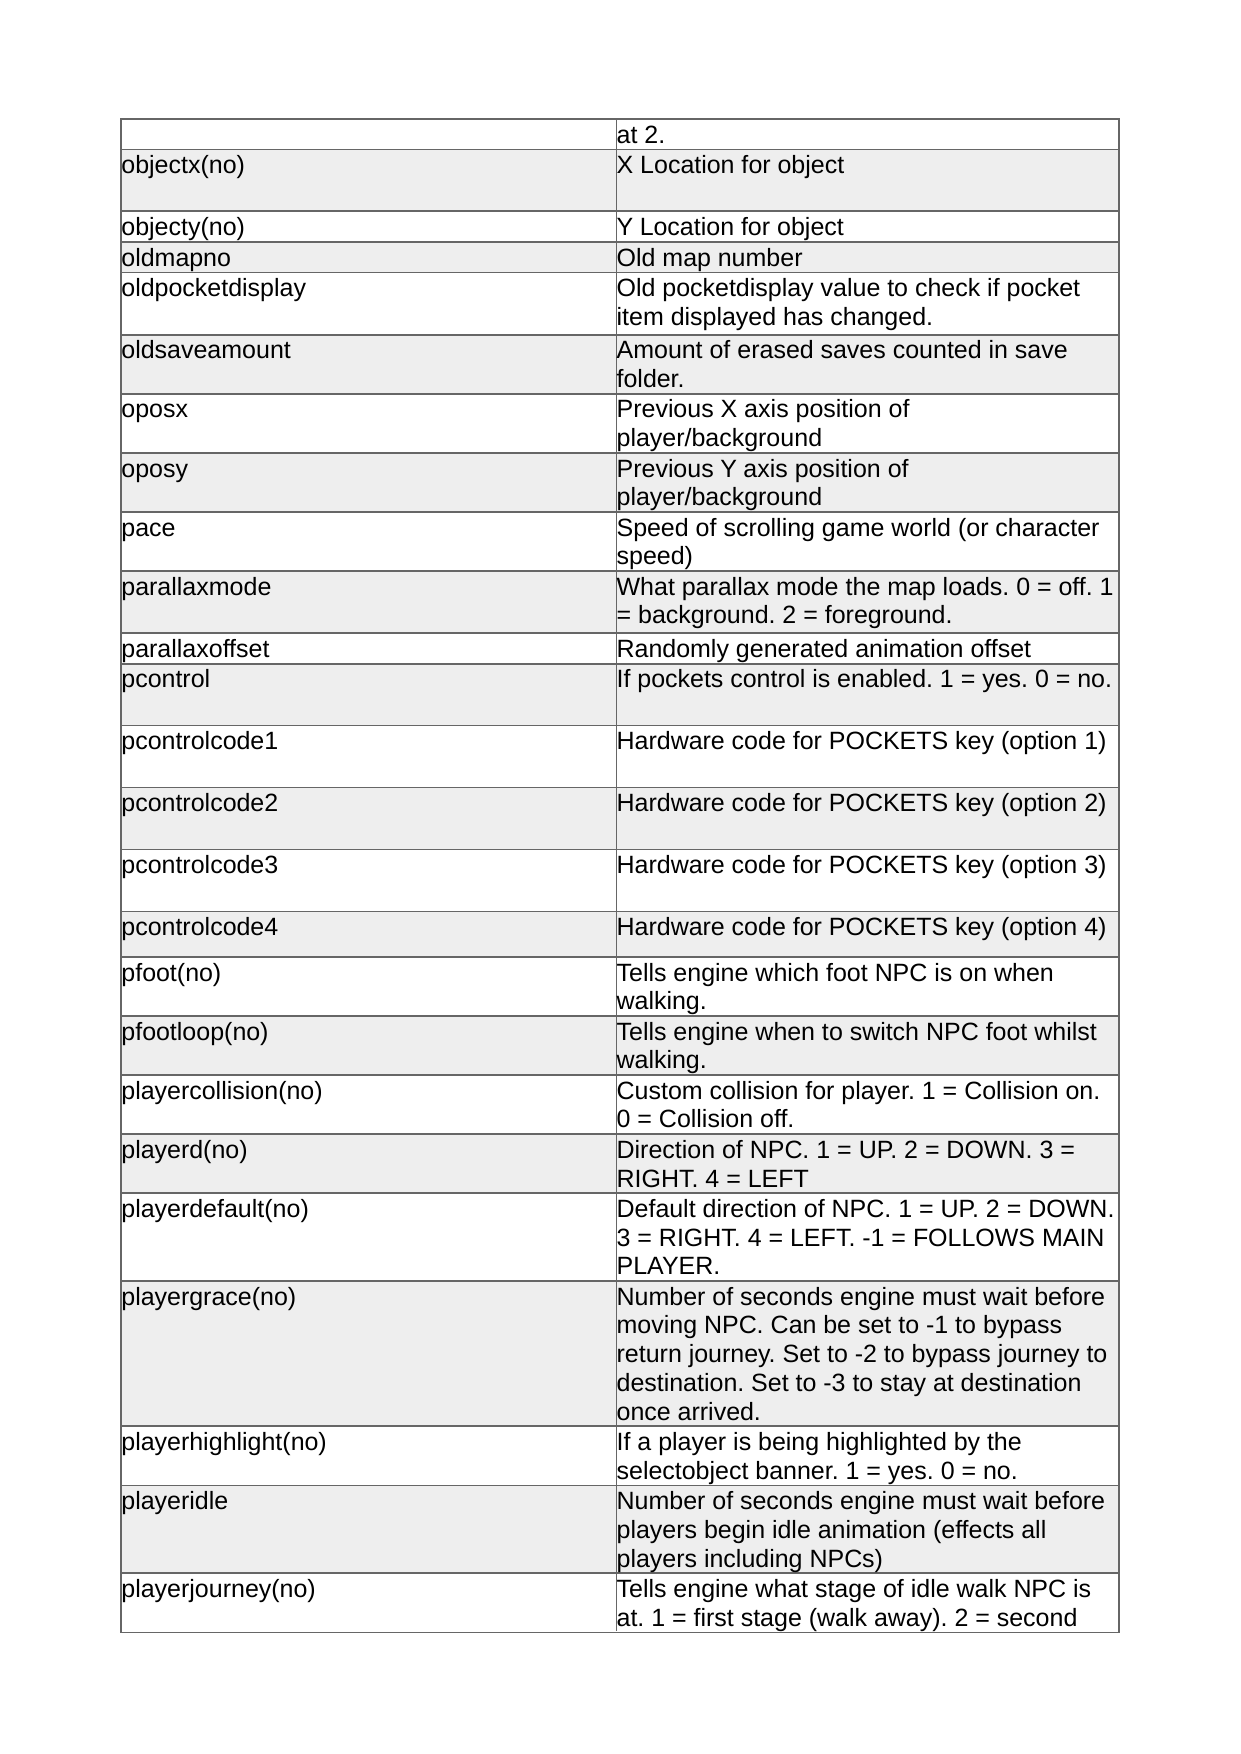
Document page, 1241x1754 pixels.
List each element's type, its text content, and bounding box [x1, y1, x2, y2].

table_cell at 2. [617, 120, 1118, 148]
table_cell oldpocketdisplay [122, 273, 616, 334]
table_cell Amount of erased saves counted in save folder. [617, 336, 1118, 393]
table_cell Custom collision for player. 1 = Collision on. 0 = Collision off. [617, 1076, 1118, 1133]
table_cell Number of seconds engine must wait before players begin idle animation (effects all players including NPCs) [617, 1486, 1118, 1572]
table_cell Y Location for object [617, 212, 1118, 241]
table_cell Randomly generated animation offset [617, 634, 1118, 663]
table_cell objecty(no) [122, 212, 616, 241]
table_cell Tells engine what stage of idle walk NPC is at. 1 = first stage (walk away). 2 = second [617, 1574, 1118, 1631]
table_cell Hardware code for POCKETS key (option 3) [617, 850, 1118, 911]
table_cell [122, 120, 616, 148]
table_cell oposy [122, 454, 616, 511]
table_cell pcontrolcode3 [122, 850, 616, 911]
table_cell oposx [122, 395, 616, 452]
table_cell Hardware code for POCKETS key (option 1) [617, 726, 1118, 787]
table_cell Previous Y axis position of player/background [617, 454, 1118, 511]
table_cell playergrace(no) [122, 1282, 616, 1425]
table_cell Old pocketdisplay value to check if pocket item displayed has changed. [617, 273, 1118, 334]
table_cell pace [122, 513, 616, 570]
table_cell If pockets control is enabled. 1 = yes. 0 = no. [617, 665, 1118, 725]
table_cell Number of seconds engine must wait before moving NPC. Can be set to -1 to bypass return journey. Set to -2 to bypass journey to destination. Set to -3 to stay at destination once arrived. [617, 1282, 1118, 1425]
table_cell Previous X axis position of player/background [617, 395, 1118, 452]
table_cell parallaxmode [122, 572, 616, 632]
table_cell Hardware code for POCKETS key (option 2) [617, 788, 1118, 849]
table_cell Old map number [617, 243, 1118, 272]
table_cell pcontrolcode4 [122, 912, 616, 956]
table_cell pcontrolcode2 [122, 788, 616, 849]
table_cell pcontrolcode1 [122, 726, 616, 787]
table_cell X Location for object [617, 150, 1118, 210]
table_cell Tells engine which foot NPC is on when walking. [617, 958, 1118, 1015]
table_cell Hardware code for POCKETS key (option 4) [617, 912, 1118, 956]
table_cell Direction of NPC. 1 = UP. 2 = DOWN. 3 = RIGHT. 4 = LEFT [617, 1135, 1118, 1192]
table_cell What parallax mode the map loads. 0 = off. 1 = background. 2 = foreground. [617, 572, 1118, 632]
table_cell playeridle [122, 1486, 616, 1572]
table_cell playerdefault(no) [122, 1194, 616, 1280]
table_cell playerjourney(no) [122, 1574, 616, 1631]
table_cell oldsaveamount [122, 336, 616, 393]
table_cell oldmapno [122, 243, 616, 272]
table_cell playercollision(no) [122, 1076, 616, 1133]
table_cell Default direction of NPC. 1 = UP. 2 = DOWN. 3 = RIGHT. 4 = LEFT. -1 = FOLLOWS MAIN PLAYER. [617, 1194, 1118, 1280]
table_cell Speed of scrolling game world (or character speed) [617, 513, 1118, 570]
table_cell Tells engine when to switch NPC foot whilst walking. [617, 1017, 1118, 1074]
table_cell parallaxoffset [122, 634, 616, 663]
table_cell pfoot(no) [122, 958, 616, 1015]
table_cell pcontrol [122, 665, 616, 725]
table_cell objectx(no) [122, 150, 616, 210]
table_cell pfootloop(no) [122, 1017, 616, 1074]
table_cell If a player is being highlighted by the selectobject banner. 1 = yes. 0 = no. [617, 1427, 1118, 1484]
table_cell playerd(no) [122, 1135, 616, 1192]
table_cell playerhighlight(no) [122, 1427, 616, 1484]
